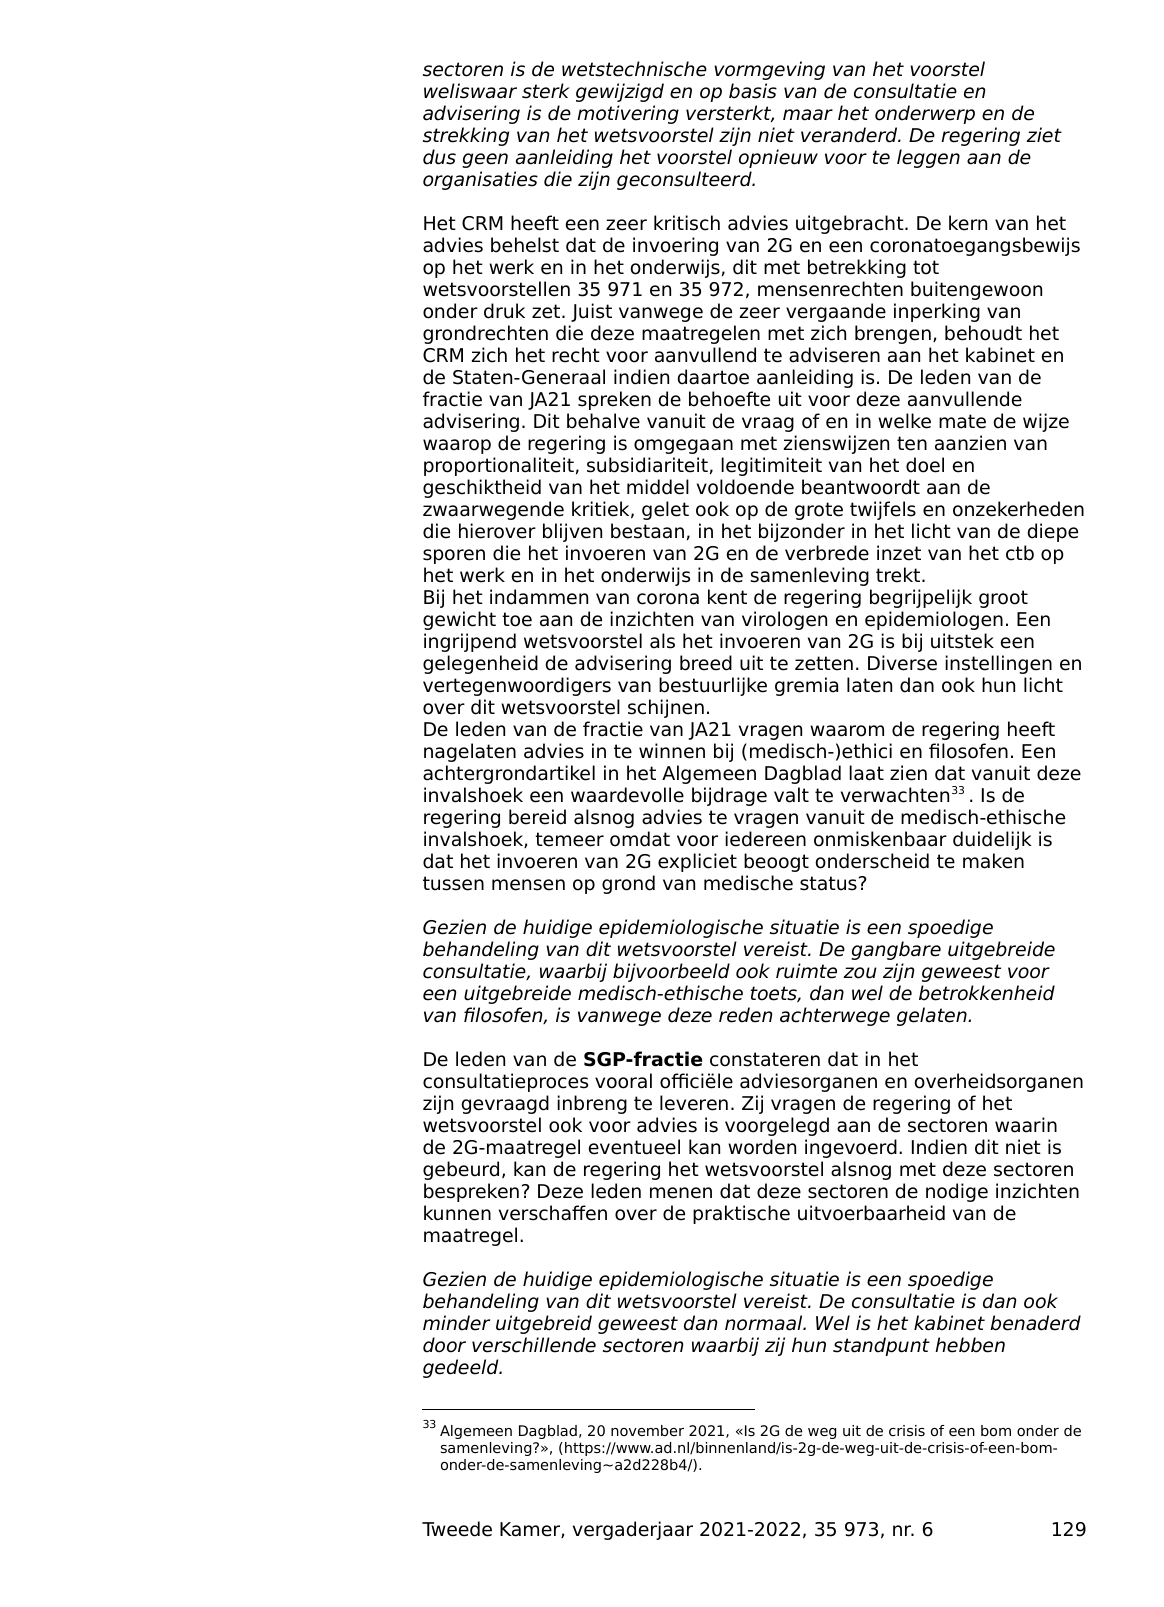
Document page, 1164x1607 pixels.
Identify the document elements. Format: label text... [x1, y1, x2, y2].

text Gezien de huidige epidemiologische situatie is een spoedige behandeling van dit wetsvoorstel vereist. De consultatie is dan ook minder uitgebreid geweest dan normaal. Wel is het kabinet benaderd door verschillende sectoren waarbij zij hun standpunt hebben gedeeld. [422, 1269, 1087, 1379]
text Algemeen Dagblad, 20 november 2021, «Is 2G de weg uit de crisis of een bom onder de samenleving?», (https://www.ad.nl/binnenland/is-2g-de-weg-uit-de-crisis-of-een-bom-onder-de-samenleving~a2d228b4/). [422, 1418, 1087, 1474]
text Bij het indammen van corona kent de regering begrijpelijk groot gewicht toe aan de inzichten van virologen en epidemiologen. Een ingrijpend wetsvoorstel als het invoeren van 2G is bij uitstek een gelegenheid de advisering breed uit te zetten. Diverse instellingen en vertegenwoordigers van bestuurlijke gremia laten dan ook hun licht over dit wetsvoorstel schijnen. [422, 587, 1087, 719]
text De leden van de SGP-fractie constateren dat in het consultatieproces vooral officiële adviesorganen en overheidsorganen zijn gevraagd inbreng te leveren. Zij vragen de regering of het wetsvoorstel ook voor advies is voorgelegd aan de sectoren waarin de 2G-maatregel eventueel kan worden ingevoerd. Indien dit niet is gebeurd, kan de regering het wetsvoorstel alsnog met deze sectoren bespreken? Deze leden menen dat deze sectoren de nodige inzichten kunnen verschaffen over de praktische uitvoerbaarheid van de maatregel. [422, 1049, 1087, 1247]
text Gezien de huidige epidemiologische situatie is een spoedige behandeling van dit wetsvoorstel vereist. De gangbare uitgebreide consultatie, waarbij bijvoorbeeld ook ruimte zou zijn geweest voor een uitgebreide medisch-ethische toets, dan wel de betrokkenheid van filosofen, is vanwege deze reden achterwege gelaten. [422, 917, 1087, 1027]
text De leden van de fractie van JA21 vragen waarom de regering heeft nagelaten advies in te winnen bij (medisch-)ethici en filosofen. Een achtergrondartikel in het Algemeen Dagblad laat zien dat vanuit deze invalshoek een waardevolle bijdrage valt te verwachten. Is de regering bereid alsnog advies te vragen vanuit de medisch-ethische invalshoek, temeer omdat voor iedereen onmiskenbaar duidelijk is dat het invoeren van 2G expliciet beoogt onderscheid te maken tussen mensen op grond van medische status? [422, 719, 1087, 894]
text sectoren is de wetstechnische vormgeving van het voorstel weliswaar sterk gewijzigd en op basis van de consultatie en advisering is de motivering versterkt, maar het onderwerp en de strekking van het wetsvoorstel zijn niet veranderd. De regering ziet dus geen aanleiding het voorstel opnieuw voor te leggen aan de organisaties die zijn geconsulteerd. [422, 59, 1087, 191]
text Het CRM heeft een zeer kritisch advies uitgebracht. De kern van het advies behelst dat de invoering van 2G en een coronatoegangsbewijs op het werk en in het onderwijs, dit met betrekking tot wetsvoorstellen 35 971 en 35 972, mensenrechten buitengewoon onder druk zet. Juist vanwege de zeer vergaande inperking van grondrechten die deze maatregelen met zich brengen, behoudt het CRM zich het recht voor aanvullend te adviseren aan het kabinet en de Staten-Generaal indien daartoe aanleiding is. De leden van de fractie van JA21 spreken de behoefte uit voor deze aanvullende advisering. Dit behalve vanuit de vraag of en in welke mate de wijze waarop de regering is omgegaan met zienswijzen ten aanzien van proportionaliteit, subsidiariteit, legitimiteit van het doel en geschiktheid van het middel voldoende beantwoordt aan de zwaarwegende kritiek, gelet ook op de grote twijfels en onzekerheden die hierover blijven bestaan, in het bijzonder in het licht van de diepe sporen die het invoeren van 2G en de verbrede inzet van het ctb op het werk en in het onderwijs in de samenleving trekt. [422, 213, 1087, 587]
